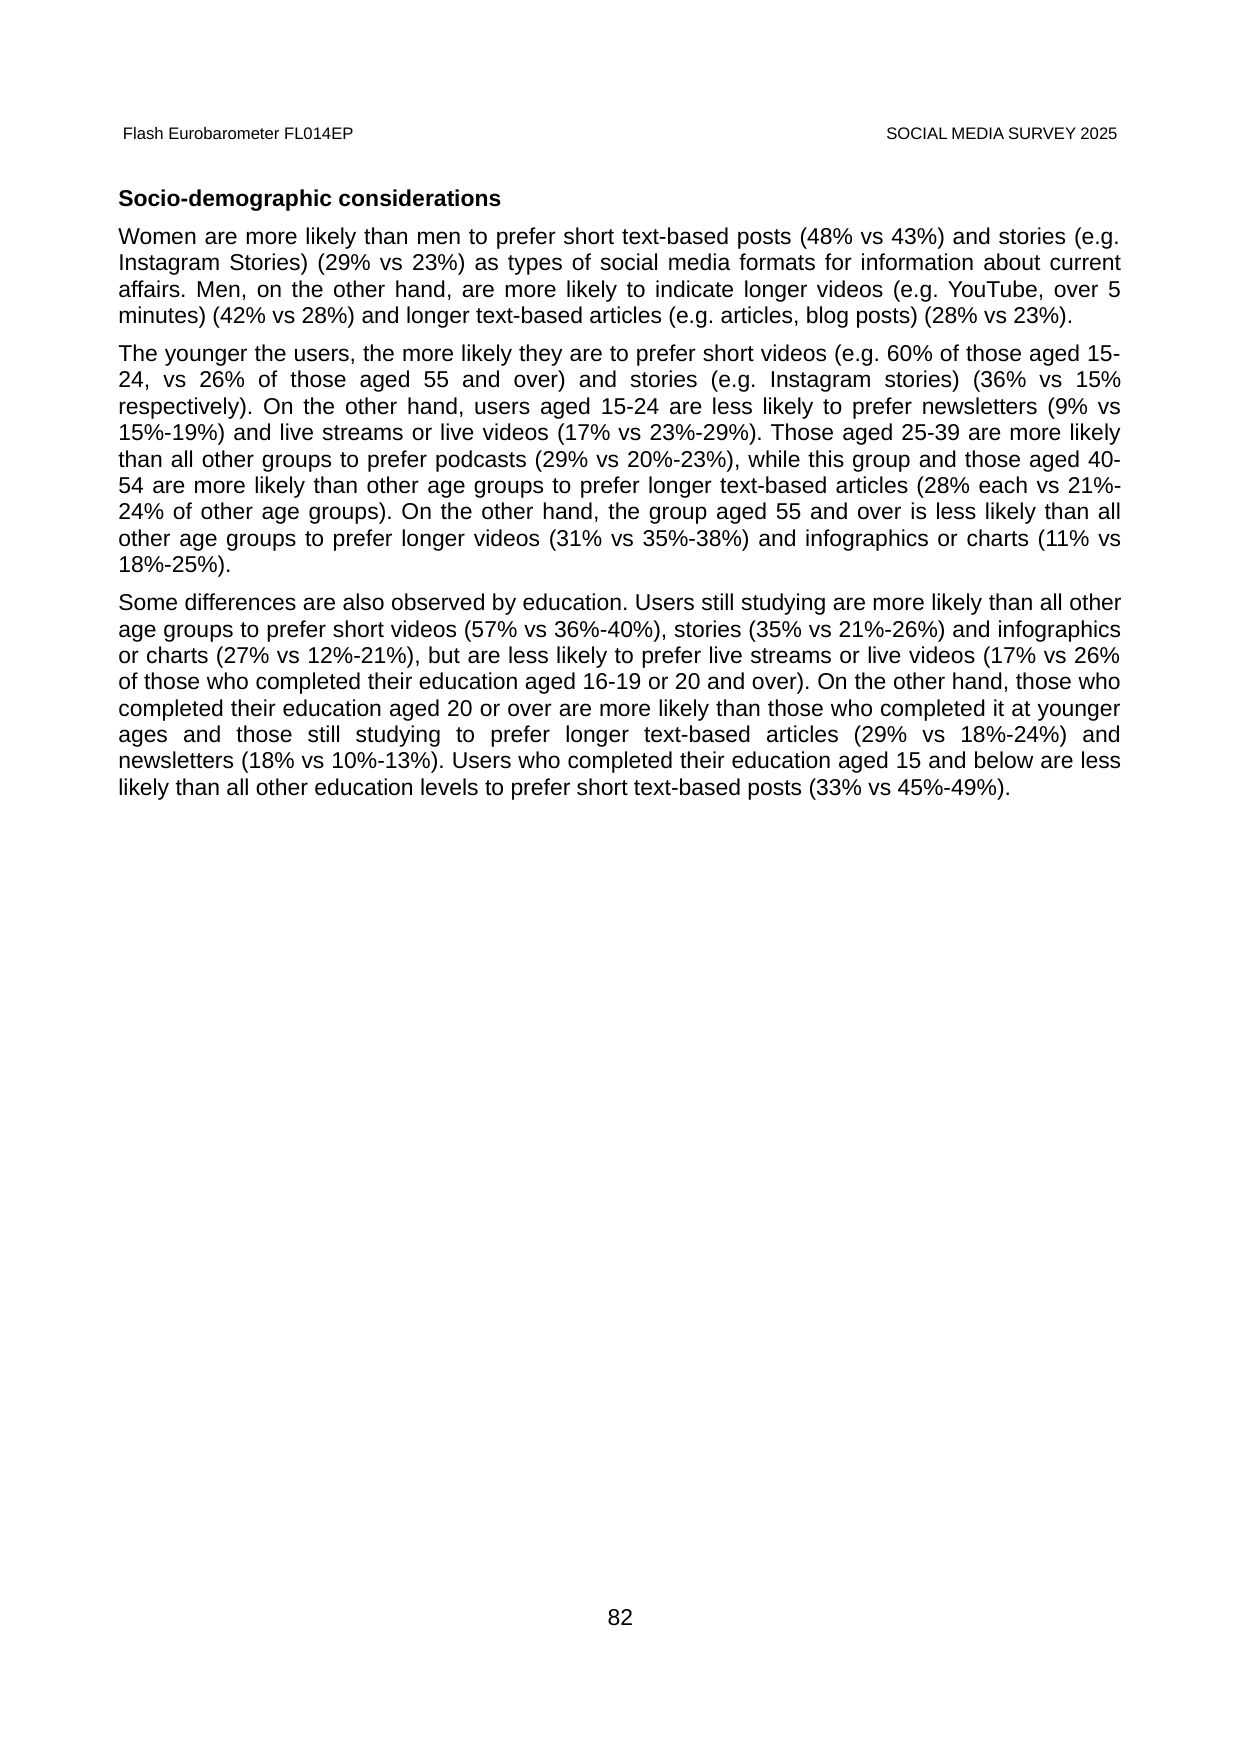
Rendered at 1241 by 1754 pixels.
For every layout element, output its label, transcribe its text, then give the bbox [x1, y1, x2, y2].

text The younger the users, the more likely they are to prefer short videos (e.g. 60% of those aged 15-24, vs 26% of those aged 55 and over) and stories (e.g. Instagram stories) (36% vs 15% respectively). On the other hand, users aged 15-24 are less likely to prefer newsletters (9% vs 15%-19%) and live streams or live videos (17% vs 23%-29%). Those aged 25-39 are more likely than all other groups to prefer podcasts (29% vs 20%-23%), while this group and those aged 40- 54 are more likely than other age groups to prefer longer text-based articles (28% each vs 21%- 24% of other age groups). On the other hand, the group aged 55 and over is less likely than all other age groups to prefer longer videos (31% vs 35%-38%) and infographics or charts (11% vs 18%-25%). [118, 340, 1122, 577]
text Some differences are also observed by education. Users still studying are more likely than all other age groups to prefer short videos (57% vs 36%-40%), stories (35% vs 21%-26%) and infographics or charts (27% vs 12%-21%), but are less likely to prefer live streams or live videos (17% vs 26% of those who completed their education aged 16-19 or 20 and over). On the other hand, those who completed their education aged 20 or over are more likely than those who completed it at younger ages and those still studying to prefer longer text-based articles (29% vs 18%-24%) and newsletters (18% vs 10%-13%). Users who completed their education aged 15 and below are less likely than all other education levels to prefer short text-based posts (33% vs 45%-49%). [118, 589, 1122, 800]
text Women are more likely than men to prefer short text-based posts (48% vs 43%) and stories (e.g. Instagram Stories) (29% vs 23%) as types of social media formats for information about current affairs. Men, on the other hand, are more likely to indicate longer videos (e.g. YouTube, over 5 minutes) (42% vs 28%) and longer text-based articles (e.g. articles, blog posts) (28% vs 23%). [118, 223, 1122, 328]
text Socio-demographic considerations [118, 184, 1122, 211]
